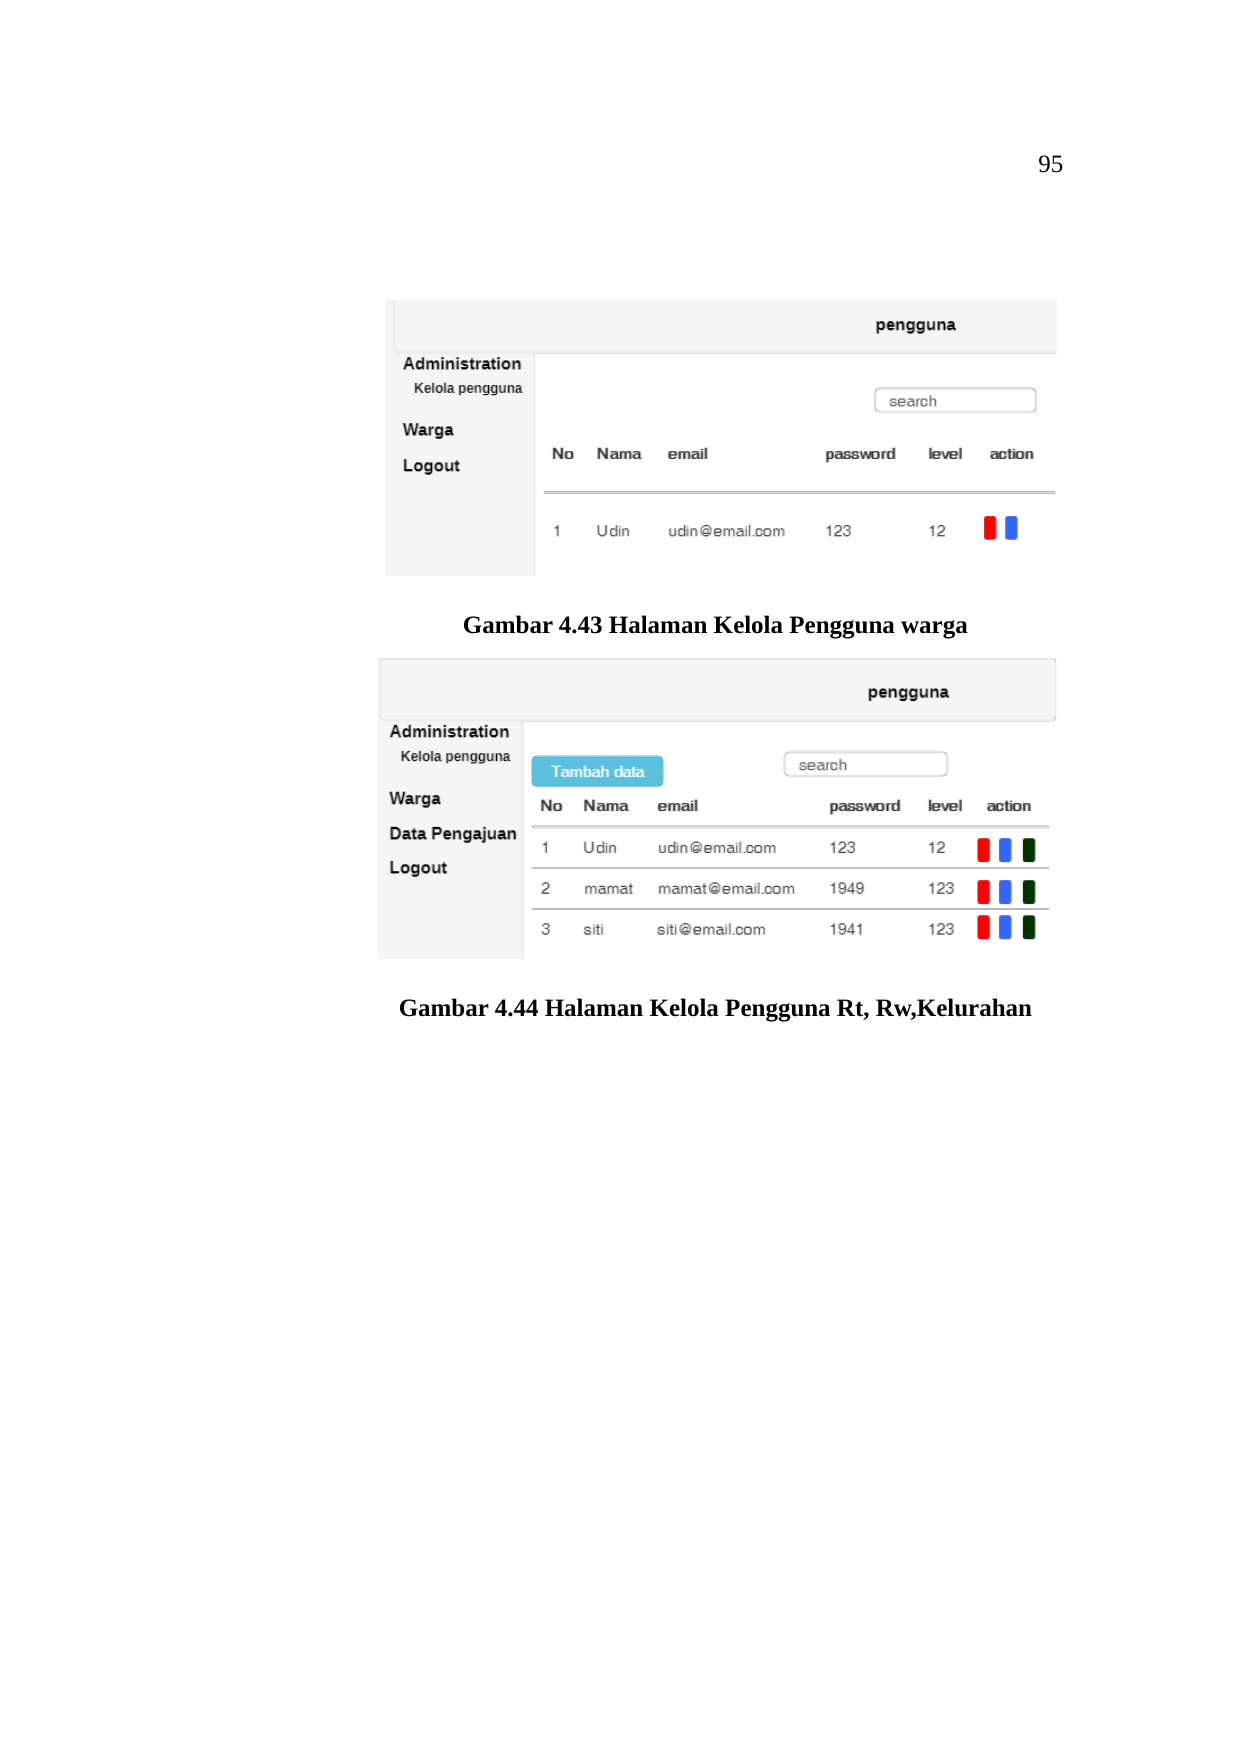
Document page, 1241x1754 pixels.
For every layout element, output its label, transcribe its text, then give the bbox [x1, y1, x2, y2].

table_header [380, 294, 1062, 610]
table_header [372, 653, 1062, 993]
picture [377, 658, 1057, 959]
list Gambar 4.43 Halaman Kelola Pengguna warga [326, 610, 1063, 639]
list Gambar 4.44 Halaman Kelola Pengguna Rt, Rw,Kelurahan [326, 993, 1063, 1021]
picture [385, 300, 1057, 576]
